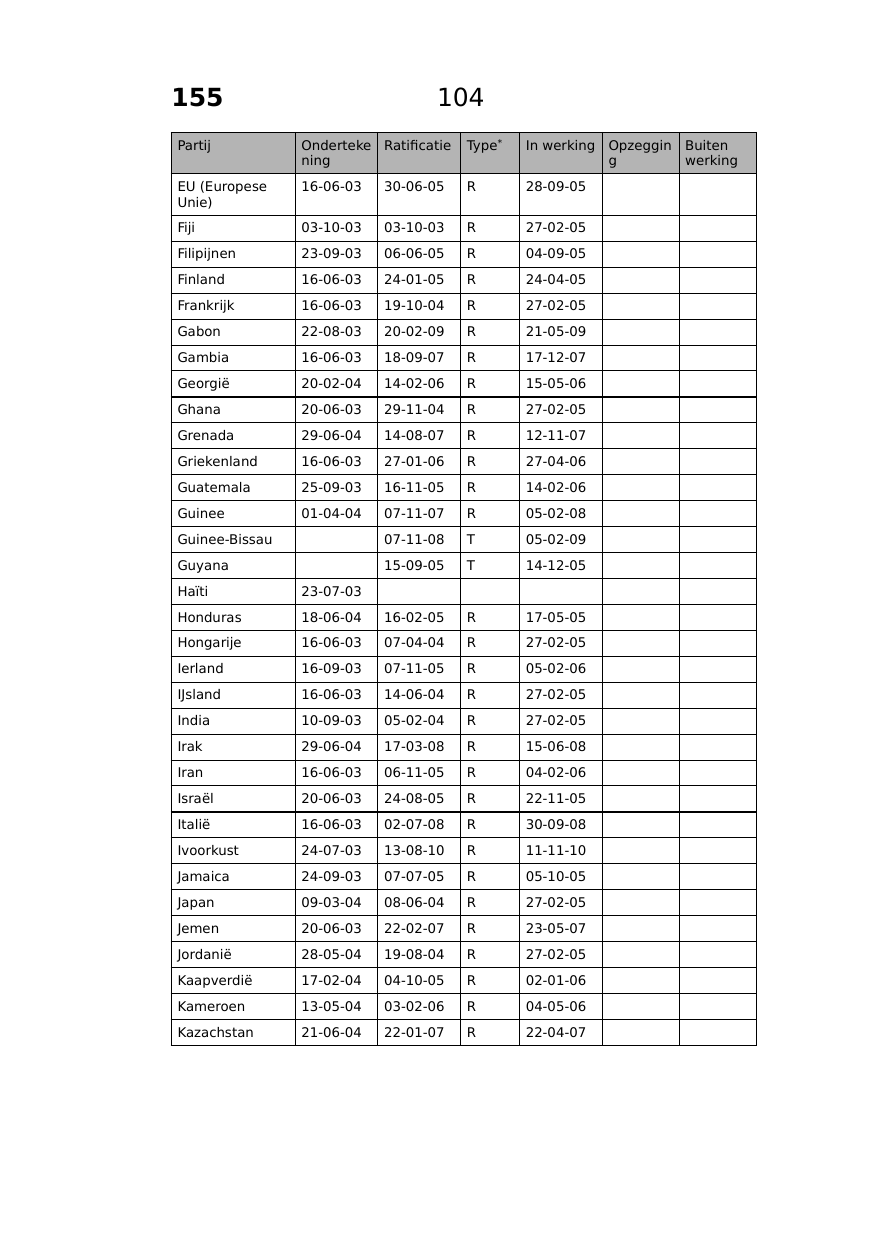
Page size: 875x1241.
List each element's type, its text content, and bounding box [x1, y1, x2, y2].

table_cell 22-02-07 [378, 916, 460, 941]
table_header Ondertekening [296, 133, 377, 173]
table_cell [603, 994, 679, 1019]
table_cell 07-11-05 [378, 657, 460, 682]
table_cell R [461, 268, 519, 293]
table_cell 27-02-05 [520, 631, 602, 656]
table_cell [603, 579, 679, 604]
table_cell Filipijnen [172, 242, 295, 267]
table_cell [680, 268, 756, 293]
table_cell 10-09-03 [296, 709, 377, 733]
table_cell Israël [172, 786, 295, 811]
table_cell Iran [172, 761, 295, 785]
table_cell IJsland [172, 683, 295, 708]
table_cell Guyana [172, 553, 295, 578]
table_header Ratificatie [378, 133, 460, 173]
table_cell R [461, 864, 519, 889]
table_cell 16-02-05 [378, 605, 460, 630]
table_cell [603, 475, 679, 500]
table_cell R [461, 838, 519, 863]
table_cell 23-07-03 [296, 579, 377, 604]
table_cell [680, 174, 756, 215]
table_cell R [461, 346, 519, 370]
table_cell Japan [172, 890, 295, 915]
table_cell 24-01-05 [378, 268, 460, 293]
table_cell 24-07-03 [296, 838, 377, 863]
table_cell [680, 294, 756, 318]
table_cell EU (Europese Unie) [172, 174, 295, 215]
table_cell Kaapverdië [172, 968, 295, 993]
table_header Type* [461, 133, 519, 173]
table_cell 03-10-03 [296, 216, 377, 241]
table_cell R [461, 683, 519, 708]
table_cell Irak [172, 735, 295, 759]
table_cell 05-02-04 [378, 709, 460, 733]
table_cell 07-11-08 [378, 527, 460, 552]
table_header Buiten werking [680, 133, 756, 173]
table_cell Frankrijk [172, 294, 295, 318]
table_cell 24-04-05 [520, 268, 602, 293]
table_cell T [461, 553, 519, 578]
table_cell Haïti [172, 579, 295, 604]
table_cell Jemen [172, 916, 295, 941]
table_cell 29-06-04 [296, 735, 377, 759]
table_cell [603, 449, 679, 474]
table_cell 27-02-05 [520, 216, 602, 241]
table_cell 06-11-05 [378, 761, 460, 785]
table_cell Ierland [172, 657, 295, 682]
table_cell 02-07-08 [378, 813, 460, 837]
table_cell [680, 242, 756, 267]
table_cell Finland [172, 268, 295, 293]
table_cell R [461, 320, 519, 344]
table_cell [603, 423, 679, 448]
table_cell 29-11-04 [378, 398, 460, 422]
table_cell 14-06-04 [378, 683, 460, 708]
table_cell 03-10-03 [378, 216, 460, 241]
table_cell [603, 398, 679, 422]
table_cell R [461, 786, 519, 811]
table_cell 16-06-03 [296, 268, 377, 293]
table_cell Guinee [172, 501, 295, 526]
table_cell 14-02-06 [520, 475, 602, 500]
table_cell [680, 942, 756, 967]
table_cell Italië [172, 813, 295, 837]
table_cell R [461, 501, 519, 526]
table_cell 11-11-10 [520, 838, 602, 863]
table_cell [603, 320, 679, 344]
table_cell 12-11-07 [520, 423, 602, 448]
table_cell [680, 761, 756, 785]
table_cell 05-10-05 [520, 864, 602, 889]
table_cell T [461, 527, 519, 552]
table_cell [680, 320, 756, 344]
table_cell [603, 813, 679, 837]
table_cell [680, 631, 756, 656]
table_cell [603, 1020, 679, 1045]
table_cell Ghana [172, 398, 295, 422]
table_cell Gambia [172, 346, 295, 370]
table_cell 16-06-03 [296, 174, 377, 215]
table_cell [680, 371, 756, 396]
table_cell [680, 398, 756, 422]
table_cell 20-06-03 [296, 786, 377, 811]
table_cell 14-02-06 [378, 371, 460, 396]
table_cell [603, 631, 679, 656]
table_cell [296, 553, 377, 578]
table_cell 04-10-05 [378, 968, 460, 993]
table_cell [603, 346, 679, 370]
table_cell 17-05-05 [520, 605, 602, 630]
table_cell 14-08-07 [378, 423, 460, 448]
table_cell R [461, 449, 519, 474]
table_cell 23-05-07 [520, 916, 602, 941]
table_cell 20-02-09 [378, 320, 460, 344]
table_cell [680, 864, 756, 889]
table_cell 27-02-05 [520, 942, 602, 967]
table_cell 16-11-05 [378, 475, 460, 500]
table_cell Gabon [172, 320, 295, 344]
table_cell 16-09-03 [296, 657, 377, 682]
table_cell [680, 449, 756, 474]
table_cell [603, 735, 679, 759]
table_cell [680, 423, 756, 448]
table_cell R [461, 735, 519, 759]
table_cell 22-11-05 [520, 786, 602, 811]
table_cell [603, 864, 679, 889]
table_cell 14-12-05 [520, 553, 602, 578]
table_cell 04-09-05 [520, 242, 602, 267]
table_cell [603, 605, 679, 630]
table_cell 20-06-03 [296, 398, 377, 422]
table_cell R [461, 423, 519, 448]
table_cell Fiji [172, 216, 295, 241]
table_cell [680, 553, 756, 578]
table_cell 20-06-03 [296, 916, 377, 941]
table_cell 09-03-04 [296, 890, 377, 915]
table_cell R [461, 994, 519, 1019]
table_cell R [461, 761, 519, 785]
table_cell [378, 579, 460, 604]
table_cell [603, 294, 679, 318]
table_cell 17-02-04 [296, 968, 377, 993]
table_cell Jordanië [172, 942, 295, 967]
table_cell 27-01-06 [378, 449, 460, 474]
table_cell Guatemala [172, 475, 295, 500]
table_cell 15-05-06 [520, 371, 602, 396]
table_cell Ivoorkust [172, 838, 295, 863]
table_cell 16-06-03 [296, 683, 377, 708]
table_cell R [461, 709, 519, 733]
table_header Opzegging [603, 133, 679, 173]
table_cell [680, 709, 756, 733]
table_cell 01-04-04 [296, 501, 377, 526]
table_cell 16-06-03 [296, 449, 377, 474]
table_cell 16-06-03 [296, 294, 377, 318]
table_cell Guinee-Bissau [172, 527, 295, 552]
table_cell [603, 683, 679, 708]
table_cell 29-06-04 [296, 423, 377, 448]
table_cell 15-06-08 [520, 735, 602, 759]
table_cell 05-02-06 [520, 657, 602, 682]
table_cell R [461, 371, 519, 396]
table_cell Grenada [172, 423, 295, 448]
table_header In werking [520, 133, 602, 173]
table_cell R [461, 631, 519, 656]
table_cell 07-04-04 [378, 631, 460, 656]
table_cell R [461, 294, 519, 318]
table_cell 13-05-04 [296, 994, 377, 1019]
table_cell 05-02-08 [520, 501, 602, 526]
table_cell [680, 605, 756, 630]
table_cell [603, 916, 679, 941]
table_cell [603, 216, 679, 241]
table_header Partij [172, 133, 295, 173]
table_cell R [461, 398, 519, 422]
table_cell [603, 786, 679, 811]
table_cell 20-02-04 [296, 371, 377, 396]
table_cell [680, 579, 756, 604]
table_cell R [461, 657, 519, 682]
table_cell [603, 268, 679, 293]
table_cell 27-04-06 [520, 449, 602, 474]
table_cell [680, 735, 756, 759]
table_cell R [461, 813, 519, 837]
table_cell Kazachstan [172, 1020, 295, 1045]
table_cell 27-02-05 [520, 683, 602, 708]
table_cell 05-02-09 [520, 527, 602, 552]
table_cell 18-09-07 [378, 346, 460, 370]
table_cell 24-08-05 [378, 786, 460, 811]
table_cell Jamaica [172, 864, 295, 889]
table_cell 19-08-04 [378, 942, 460, 967]
table_cell 24-09-03 [296, 864, 377, 889]
table_cell [680, 786, 756, 811]
table_cell R [461, 942, 519, 967]
table_cell [603, 890, 679, 915]
table_cell [680, 838, 756, 863]
table_cell [680, 968, 756, 993]
table_cell [680, 1020, 756, 1045]
table_cell 25-09-03 [296, 475, 377, 500]
table_cell 21-06-04 [296, 1020, 377, 1045]
table_cell R [461, 1020, 519, 1045]
table_cell 06-06-05 [378, 242, 460, 267]
table_cell 16-06-03 [296, 813, 377, 837]
table_cell [603, 838, 679, 863]
table_cell R [461, 174, 519, 215]
table_cell [603, 968, 679, 993]
table_cell [603, 174, 679, 215]
table_cell R [461, 890, 519, 915]
table_cell 30-06-05 [378, 174, 460, 215]
table_cell R [461, 605, 519, 630]
table_cell 23-09-03 [296, 242, 377, 267]
table_cell 07-11-07 [378, 501, 460, 526]
table_cell [680, 683, 756, 708]
table_cell 16-06-03 [296, 631, 377, 656]
table_cell [603, 942, 679, 967]
table_cell 22-01-07 [378, 1020, 460, 1045]
table_cell Griekenland [172, 449, 295, 474]
table_cell 28-09-05 [520, 174, 602, 215]
table_cell 27-02-05 [520, 709, 602, 733]
table_cell 28-05-04 [296, 942, 377, 967]
table_cell [680, 994, 756, 1019]
table_cell [680, 813, 756, 837]
table_cell [603, 501, 679, 526]
table_cell Hongarije [172, 631, 295, 656]
table_cell 27-02-05 [520, 294, 602, 318]
table_cell [603, 657, 679, 682]
table_cell [680, 657, 756, 682]
table_cell [680, 916, 756, 941]
table_cell 27-02-05 [520, 398, 602, 422]
table_cell [680, 216, 756, 241]
table_cell 30-09-08 [520, 813, 602, 837]
table_cell [603, 709, 679, 733]
table_cell 18-06-04 [296, 605, 377, 630]
table_cell 21-05-09 [520, 320, 602, 344]
table_cell Kameroen [172, 994, 295, 1019]
table_cell R [461, 475, 519, 500]
table_cell [520, 579, 602, 604]
table_cell [680, 890, 756, 915]
table_cell [680, 346, 756, 370]
table_cell [680, 527, 756, 552]
table_cell [680, 475, 756, 500]
table_cell 22-04-07 [520, 1020, 602, 1045]
table_cell 13-08-10 [378, 838, 460, 863]
table_cell [603, 242, 679, 267]
table_cell [603, 527, 679, 552]
table_cell 16-06-03 [296, 346, 377, 370]
table_cell 03-02-06 [378, 994, 460, 1019]
table_cell 02-01-06 [520, 968, 602, 993]
table_cell 08-06-04 [378, 890, 460, 915]
table_cell 04-05-06 [520, 994, 602, 1019]
table_cell India [172, 709, 295, 733]
table_cell Honduras [172, 605, 295, 630]
table_cell R [461, 216, 519, 241]
table_cell 16-06-03 [296, 761, 377, 785]
table_cell [296, 527, 377, 552]
table_cell R [461, 242, 519, 267]
table_cell R [461, 968, 519, 993]
table_cell 15-09-05 [378, 553, 460, 578]
table_cell [680, 501, 756, 526]
table_cell 04-02-06 [520, 761, 602, 785]
table_cell 27-02-05 [520, 890, 602, 915]
table_cell 17-03-08 [378, 735, 460, 759]
table_cell [603, 371, 679, 396]
table_cell [603, 761, 679, 785]
table_cell 07-07-05 [378, 864, 460, 889]
table_cell [603, 553, 679, 578]
table_cell R [461, 916, 519, 941]
table_cell Georgië [172, 371, 295, 396]
table_cell [461, 579, 519, 604]
table_cell 22-08-03 [296, 320, 377, 344]
table_cell 19-10-04 [378, 294, 460, 318]
table_cell 17-12-07 [520, 346, 602, 370]
